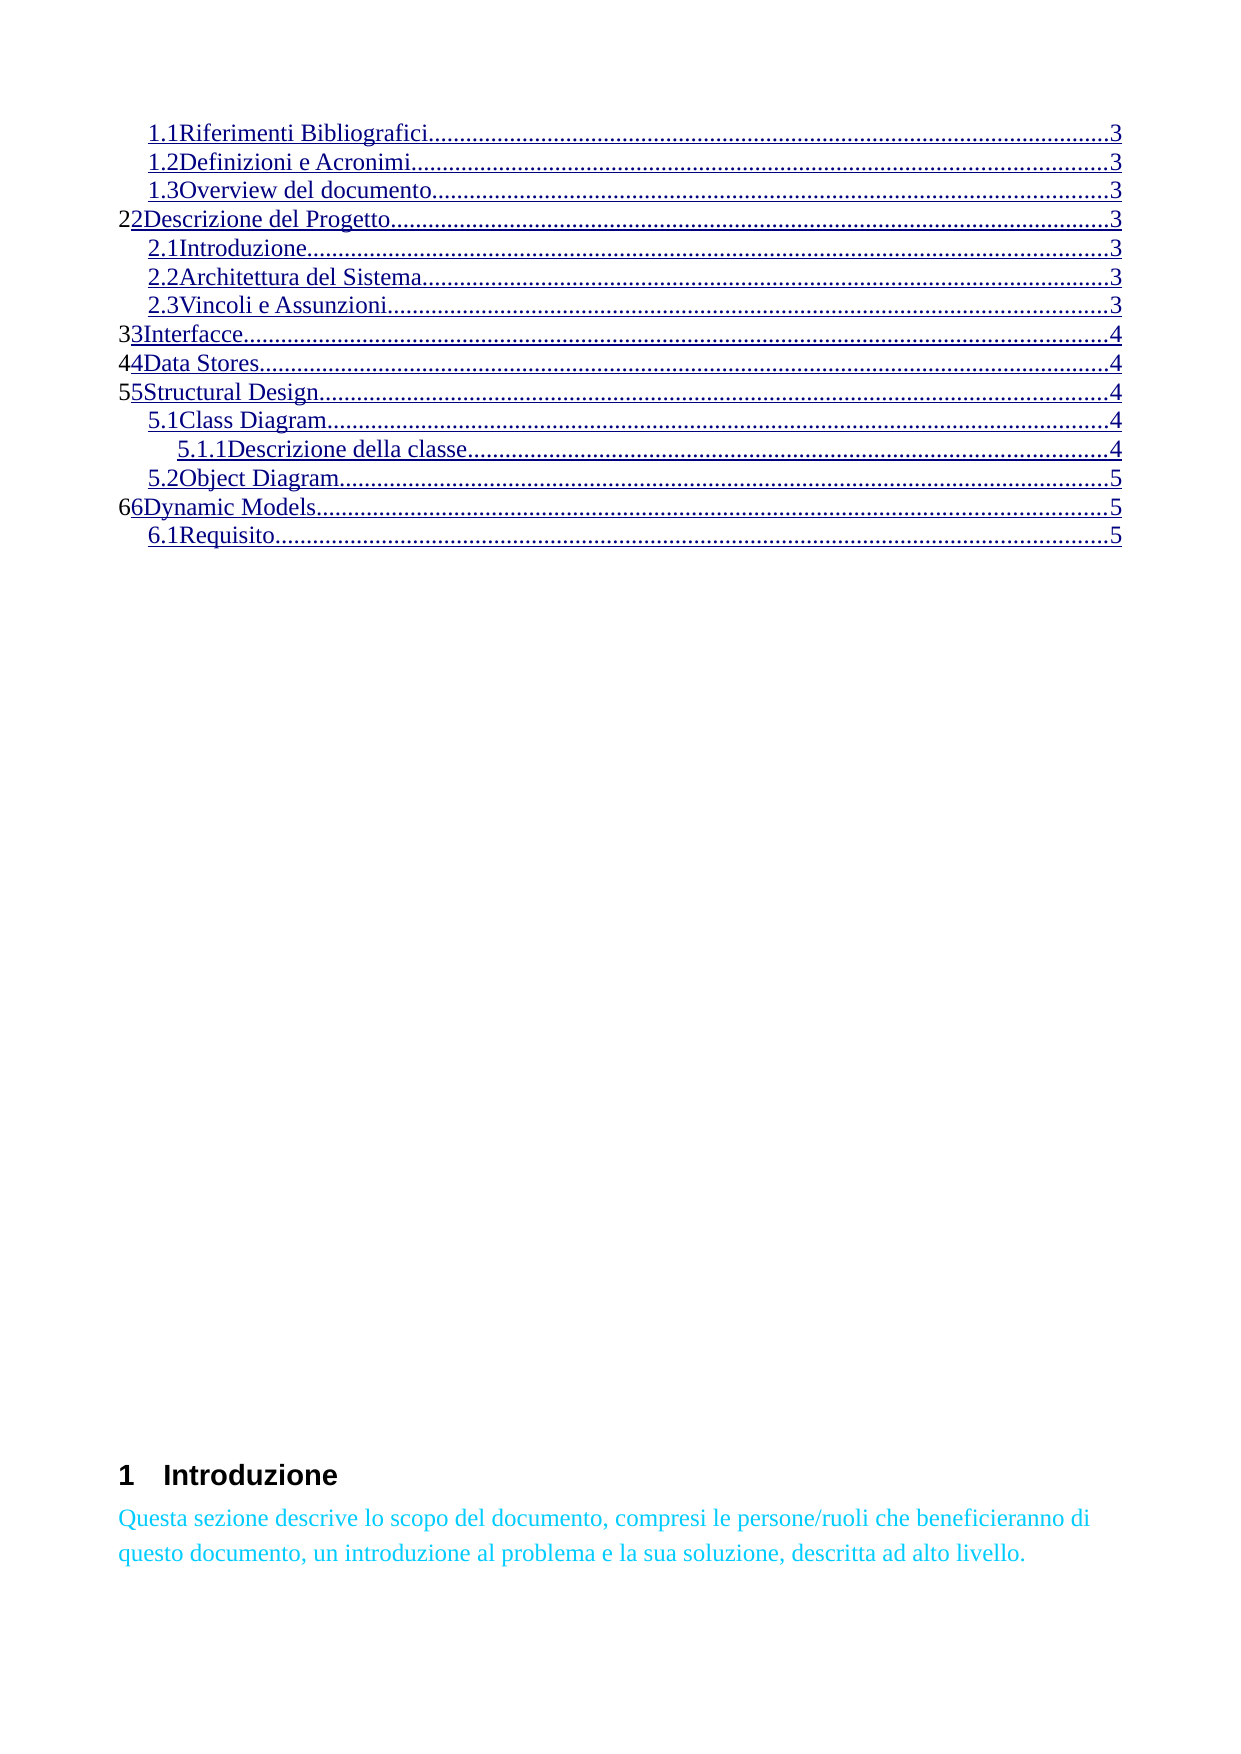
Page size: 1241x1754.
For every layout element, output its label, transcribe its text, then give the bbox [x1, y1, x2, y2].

text 2.1Introduzione 3 [148, 233, 1122, 258]
text 1.3Overview del documento 3 [148, 176, 1122, 201]
text 33Interfacce 4 [118, 319, 1122, 348]
text 2.3Vincoli e Assunzioni 3 [148, 291, 1122, 316]
text 55Structural Design 4 [118, 377, 1122, 406]
text 22Descrizione del Progetto 3 [118, 204, 1122, 233]
text Questa sezione descrive lo scopo del documento, compresi le persone/ruoli che beneficieranno di questo documento, un introduzione al problema e la sua soluzione, descritta ad alto livello. [118, 1503, 1122, 1567]
subtitle Introduzione [118, 1457, 1122, 1491]
text 1.2Definizioni e Acronimi 3 [148, 147, 1122, 172]
text 5.1.1Descrizione della classe 4 [177, 434, 1122, 459]
text 5.2Object Diagram 5 [148, 463, 1122, 488]
text 66Dynamic Models 5 [118, 492, 1122, 521]
text 2.2Architettura del Sistema 3 [148, 262, 1122, 287]
text 6.1Requisito 5 [148, 521, 1122, 546]
text 5.1Class Diagram 4 [148, 406, 1122, 431]
text 1.1Riferimenti Bibliografici 3 [148, 118, 1122, 143]
text 44Data Stores 4 [118, 348, 1122, 377]
